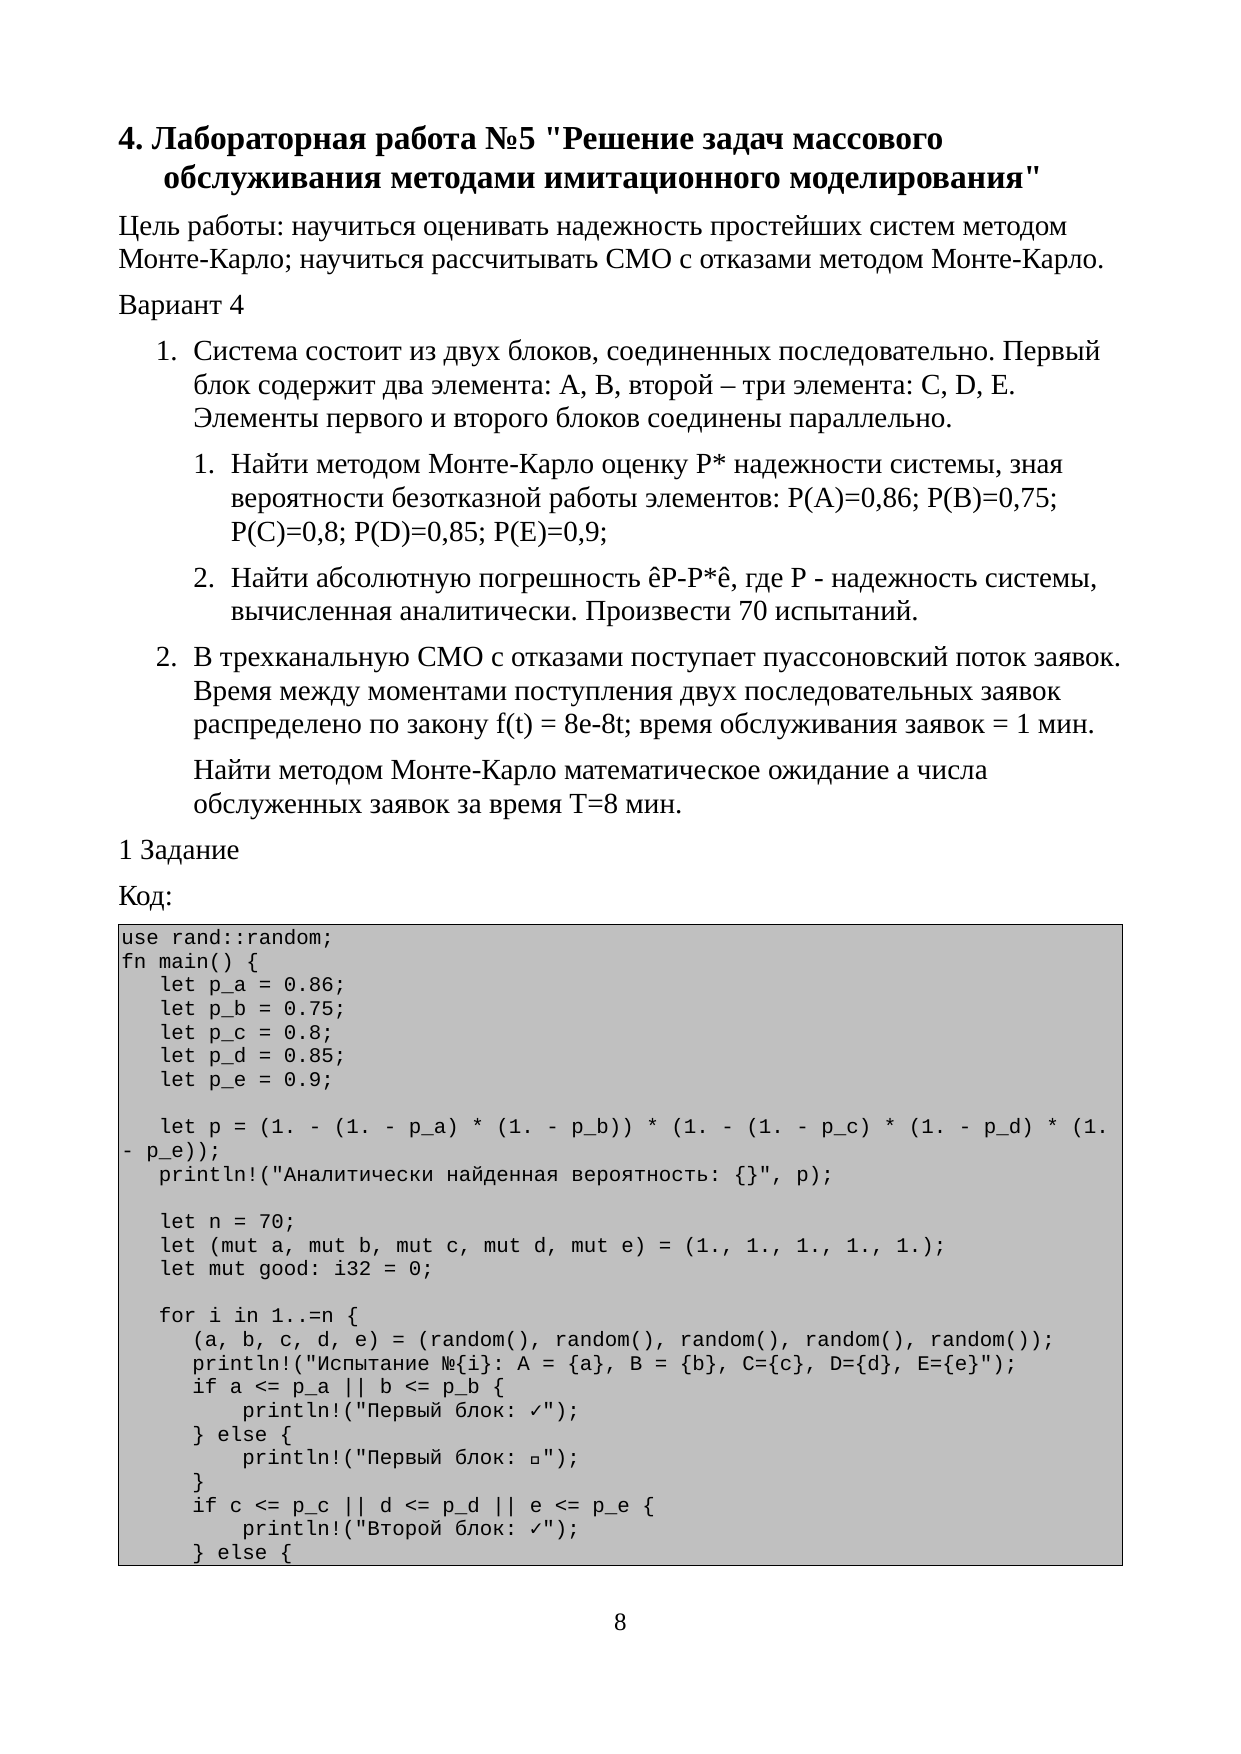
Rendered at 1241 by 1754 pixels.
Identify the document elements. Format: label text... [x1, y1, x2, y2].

text println!("Первый блок: ❌"); [119, 1444, 1122, 1468]
text let (mut a, mut b, mut c, mut d, mut e) = (1., 1., 1., 1., 1.); [119, 1232, 1122, 1255]
text println!("Аналитически найденная вероятность: {}", p); [119, 1161, 1122, 1184]
text use rand::random; [119, 925, 1122, 948]
text Код: [118, 878, 1122, 912]
text Вариант 4 [118, 287, 1122, 321]
text let p_e = 0.9; [119, 1066, 1122, 1090]
text for i in 1..=n { [119, 1302, 1122, 1326]
text println!("Первый блок: ✓"); [119, 1397, 1122, 1421]
list В трехканальную СМО с отказами поступает пуассоновский поток заявок. Время между моментами поступления двух последовательных заявок распределено по закону f(t) = 8e-8t; время обслуживания заявок = 1 мин. [156, 639, 1122, 740]
text let p = (1. - (1. - p_a) * (1. - p_b)) * (1. - (1. - p_c) * (1. - p_d) * (1. - p_e)); [119, 1113, 1122, 1161]
text } else { [119, 1421, 1122, 1444]
text let p_b = 0.75; [119, 995, 1122, 1019]
list Найти абсолютную погрешность êР-Р*ê, где Р - надежность системы, вычисленная аналитически. Произвести 70 испытаний. [193, 560, 1122, 627]
text if c <= p_c || d <= p_d || e <= p_e { [119, 1492, 1122, 1515]
text let mut good: i32 = 0; [119, 1255, 1122, 1279]
text if a <= p_a || b <= p_b { [119, 1373, 1122, 1397]
text Цель работы: научиться оценивать надежность простейших систем методом Монте-Карло; научиться рассчитывать СМО с отказами методом Монте-Карло. [118, 208, 1122, 275]
text } [119, 1468, 1122, 1492]
text 1 Задание [118, 832, 1122, 866]
text let p_d = 0.85; [119, 1042, 1122, 1066]
list Система состоит из двух блоков, соединенных последовательно. Первый блок содержит два элемента: А, В, второй – три элемента: С, D, E. Элементы первого и второго блоков соединены параллельно. [156, 333, 1122, 434]
list Найти методом Монте-Карло оценку Р* надежности системы, зная вероятности безотказной работы элементов: Р(А)=0,86; Р(В)=0,75; Р(С)=0,8; Р(D)=0,85; P(E)=0,9; [193, 447, 1122, 547]
text let p_c = 0.8; [119, 1019, 1122, 1042]
text let p_a = 0.86; [119, 971, 1122, 995]
text (a, b, c, d, e) = (random(), random(), random(), random(), random()); [119, 1326, 1122, 1350]
text fn main() { [119, 948, 1122, 971]
text println!("Испытание №{i}: A = {a}, B = {b}, C={c}, D={d}, E={e}"); [119, 1350, 1122, 1373]
list Найти методом Монте-Карло математическое ожидание а числа обслуженных заявок за время Т=8 мин. [156, 752, 1122, 819]
subtitle Лабораторная работа №5 "Решение задач массового обслуживания методами имитационного моделирования" [118, 118, 1122, 195]
text println!("Второй блок: ✓"); [119, 1515, 1122, 1539]
text let n = 70; [119, 1208, 1122, 1232]
text } else { [119, 1539, 1122, 1565]
